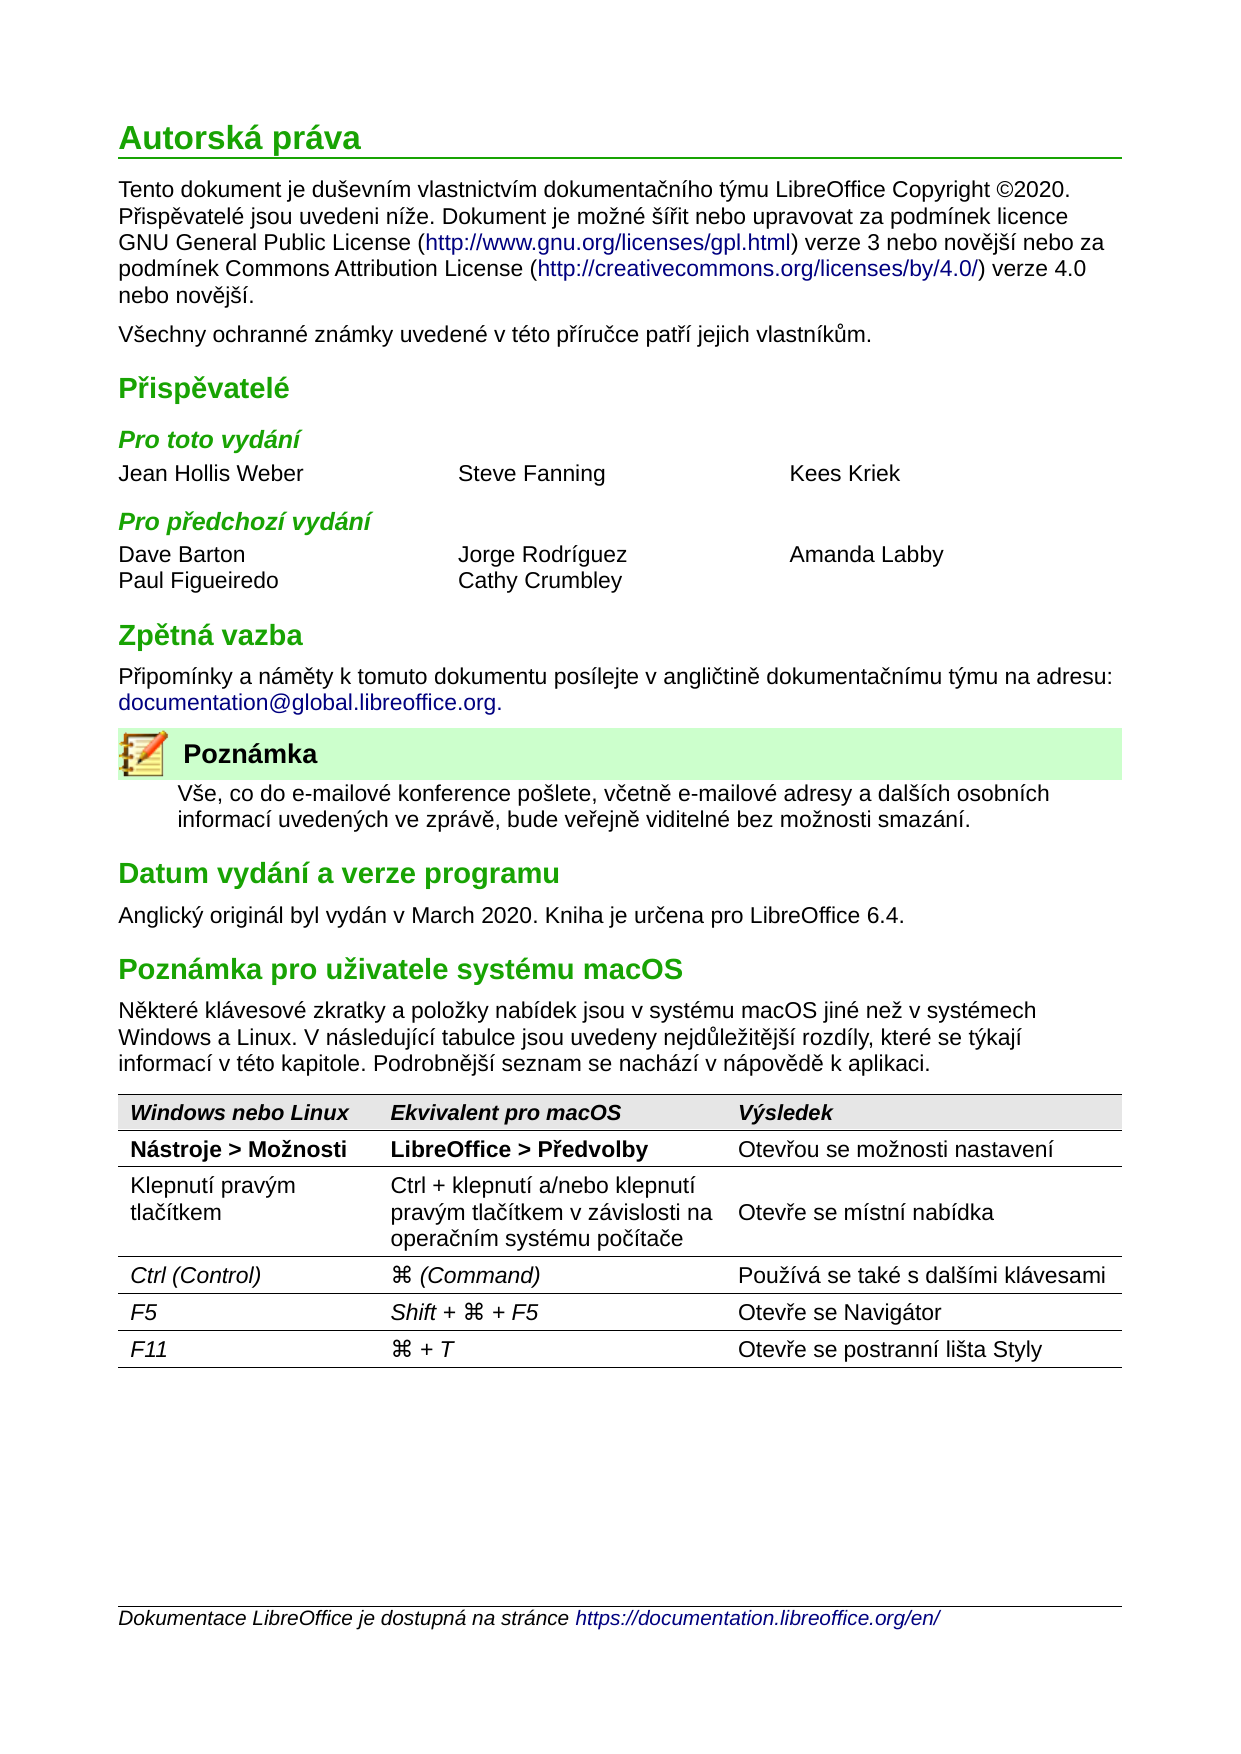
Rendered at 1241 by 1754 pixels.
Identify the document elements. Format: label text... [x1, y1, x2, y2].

table_cell Paul Figueiredo [118, 568, 458, 594]
table_header Ekvivalent pro macOS [378, 1095, 726, 1129]
table_cell ⌘ + T [378, 1331, 726, 1367]
table_header Steve Fanning [458, 460, 789, 486]
subtitle Datum vydání a verze programu [118, 856, 1122, 890]
table_cell Cathy Crumbley [458, 568, 789, 594]
picture [119, 729, 170, 780]
table_header Kees Kriek [789, 460, 1122, 486]
table_header Výsledek [726, 1095, 1122, 1129]
table_cell Shift + ⌘ + F5 [378, 1294, 726, 1330]
table_cell LibreOffice > Předvolby [378, 1131, 726, 1166]
table_cell ⌘ (Command) [378, 1257, 726, 1293]
table_cell Otevře se místní nabídka [726, 1167, 1122, 1256]
text Připomínky a náměty k tomuto dokumentu posílejte v angličtině dokumentačnímu týmu na adresu: documentation@global.libreoffice.org. [118, 663, 1122, 716]
subtitle Zpětná vazba [118, 617, 1122, 651]
subtitle Pro toto vydání [118, 425, 1122, 453]
text Všechny ochranné známky uvedené v této příručce patří jejich vlastníkům. [118, 321, 1122, 347]
table_cell Nástroje > Možnosti [118, 1131, 378, 1166]
table_cell Používá se také s dalšími klávesami [726, 1257, 1122, 1293]
text Anglický originál byl vydán v březnu 2020. Kniha je určena pro LibreOffice 6.4. [118, 902, 1122, 928]
table_cell Ctrl (Control) [118, 1257, 378, 1293]
table_header Amanda Labby [789, 541, 1122, 567]
subtitle Autorská práva [118, 118, 1122, 157]
table_cell Otevře se postranní lišta Styly [726, 1331, 1122, 1367]
table_header Jorge Rodríguez [458, 541, 789, 567]
table_cell Otevře se Navigátor [726, 1294, 1122, 1330]
subtitle Přispěvatelé [118, 371, 1122, 404]
table_cell Ctrl + klepnutí a/nebo klepnutí pravým tlačítkem v závislosti na operačním systému počítače [378, 1167, 726, 1256]
subtitle Pro předchozí vydání [118, 506, 1122, 535]
subtitle Poznámka pro uživatele systému macOS [118, 952, 1122, 985]
text Tento dokument je duševním vlastnictvím dokumentačního týmu LibreOffice Copyright ©2020. Přispěvatelé jsou uvedeni níže. Dokument je možné šířit nebo upravovat za podmínek licence GNU General Public License (http://www.gnu.org/licenses/gpl.html) verze 3 nebo novější nebo za podmínek Commons Attribution License (http://creativecommons.org/licenses/by/4.0/) verze 4.0 nebo novější. [118, 176, 1122, 308]
table_header Jean Hollis Weber [118, 460, 458, 486]
text Některé klávesové zkratky a položky nabídek jsou v systému macOS jiné než v systémech Windows a Linux. V následující tabulce jsou uvedeny nejdůležitější rozdíly, které se týkají informací v této kapitole. Podrobnější seznam se nachází v nápovědě k aplikaci. [118, 997, 1122, 1076]
table_cell [789, 568, 1122, 594]
subtitle Poznámka [118, 736, 1122, 776]
table_cell F11 [118, 1331, 378, 1367]
table_header Windows nebo Linux [118, 1095, 378, 1129]
table_cell Otevřou se možnosti nastavení [726, 1131, 1122, 1166]
table_cell Klepnutí pravým tlačítkem [118, 1167, 378, 1256]
table_cell F5 [118, 1294, 378, 1330]
table_header Dave Barton [118, 541, 458, 567]
text Vše, co do e-mailové konference pošlete, včetně e-mailové adresy a dalších osobních informací uvedených ve zprávě, bude veřejně viditelné bez možnosti smazání. [177, 780, 1122, 833]
